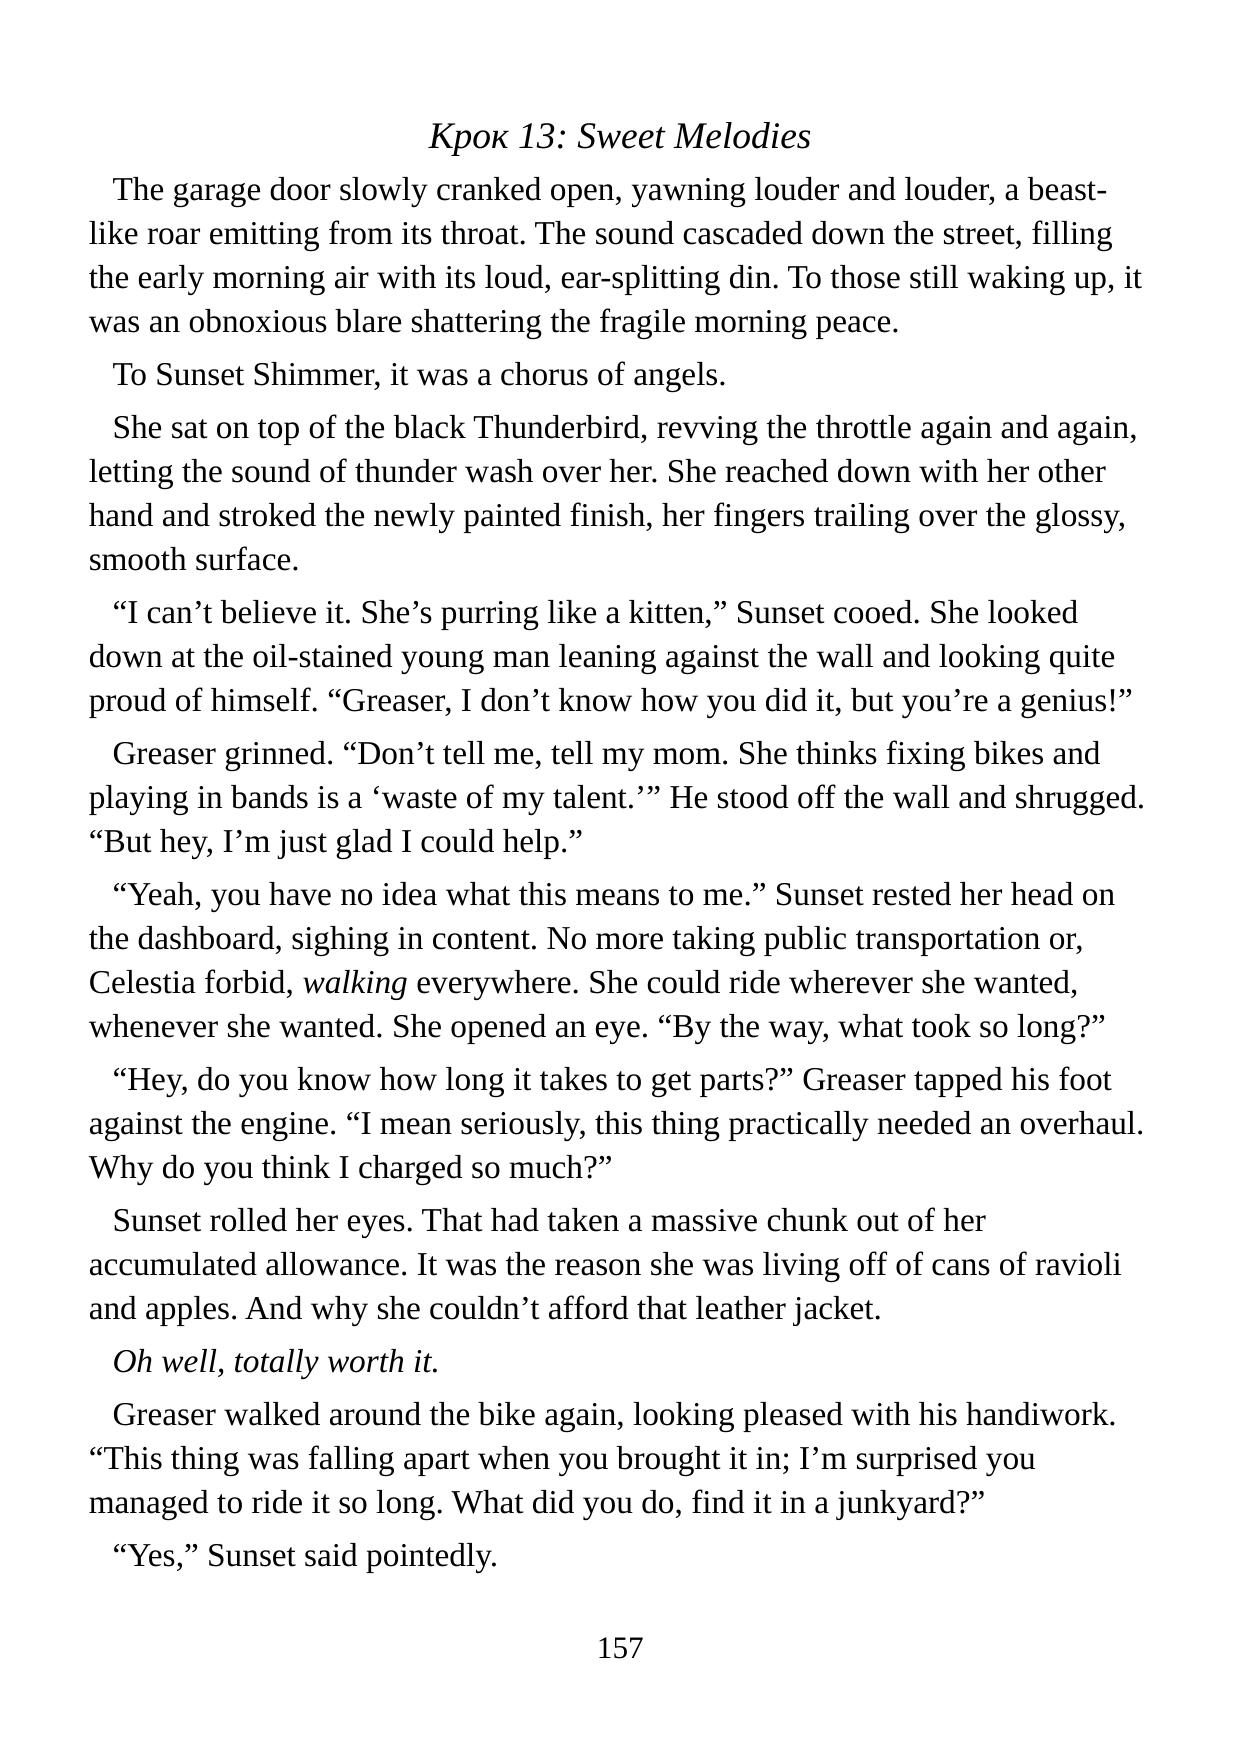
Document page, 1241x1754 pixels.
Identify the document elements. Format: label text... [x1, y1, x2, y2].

text Greaser grinned. “Don’t tell me, tell my mom. She thinks fixing bikes and playing in bands is a ‘waste of my talent.’” He stood off the wall and shrugged. “But hey, I’m just glad I could help.” [88, 733, 1152, 860]
text She sat on top of the black Thunderbird, revving the throttle again and again, letting the sound of thunder wash over her. She reached down with her other hand and stroked the newly painted finish, her fingers trailing over the glossy, smooth surface. [88, 407, 1152, 578]
text “Hey, do you know how long it takes to get parts?” Greaser tapped his foot against the engine. “I mean seriously, this thing practically needed an overhaul. Why do you think I charged so much?” [88, 1059, 1152, 1186]
text To Sunset Shimmer, it was a chorus of angels. [88, 354, 1152, 393]
text “Yeah, you have no idea what this means to me.” Sunset rested her head on the dashboard, sighing in content. No more taking public transportation or, Celestia forbid, walking everywhere. She could ride wherever she wanted, whenever she wanted. She opened an eye. “By the way, what took so long?” [88, 874, 1152, 1045]
text “I can’t believe it. She’s purring like a kitten,” Sunset cooed. She looked down at the oil-stained young man leaning against the wall and looking quite proud of himself. “Greaser, I don’t know how you did it, but you’re a genius!” [88, 592, 1152, 719]
text Oh well, totally worth it. [88, 1342, 1152, 1380]
text Sunset rolled her eyes. That had taken a massive chunk out of her accumulated allowance. It was the reason she was living off of cans of ravioli and apples. And why she couldn’t afford that leather jacket. [88, 1201, 1152, 1327]
text “Yes,” Sunset said pointedly. [88, 1536, 1152, 1574]
subtitle Крок 13: Sweet Melodies [88, 113, 1152, 157]
text The garage door slowly cranked open, yawning louder and louder, a beast-like roar emitting from its throat. The sound cascaded down the street, filling the early morning air with its loud, ear-splitting din. To those still waking up, it was an obnoxious blare shattering the fragile morning peace. [88, 169, 1152, 340]
text Greaser walked around the bike again, looking pleased with his handiwork. “This thing was falling apart when you brought it in; I’m surprised you managed to ride it so long. What did you do, find it in a junkyard?” [88, 1394, 1152, 1521]
